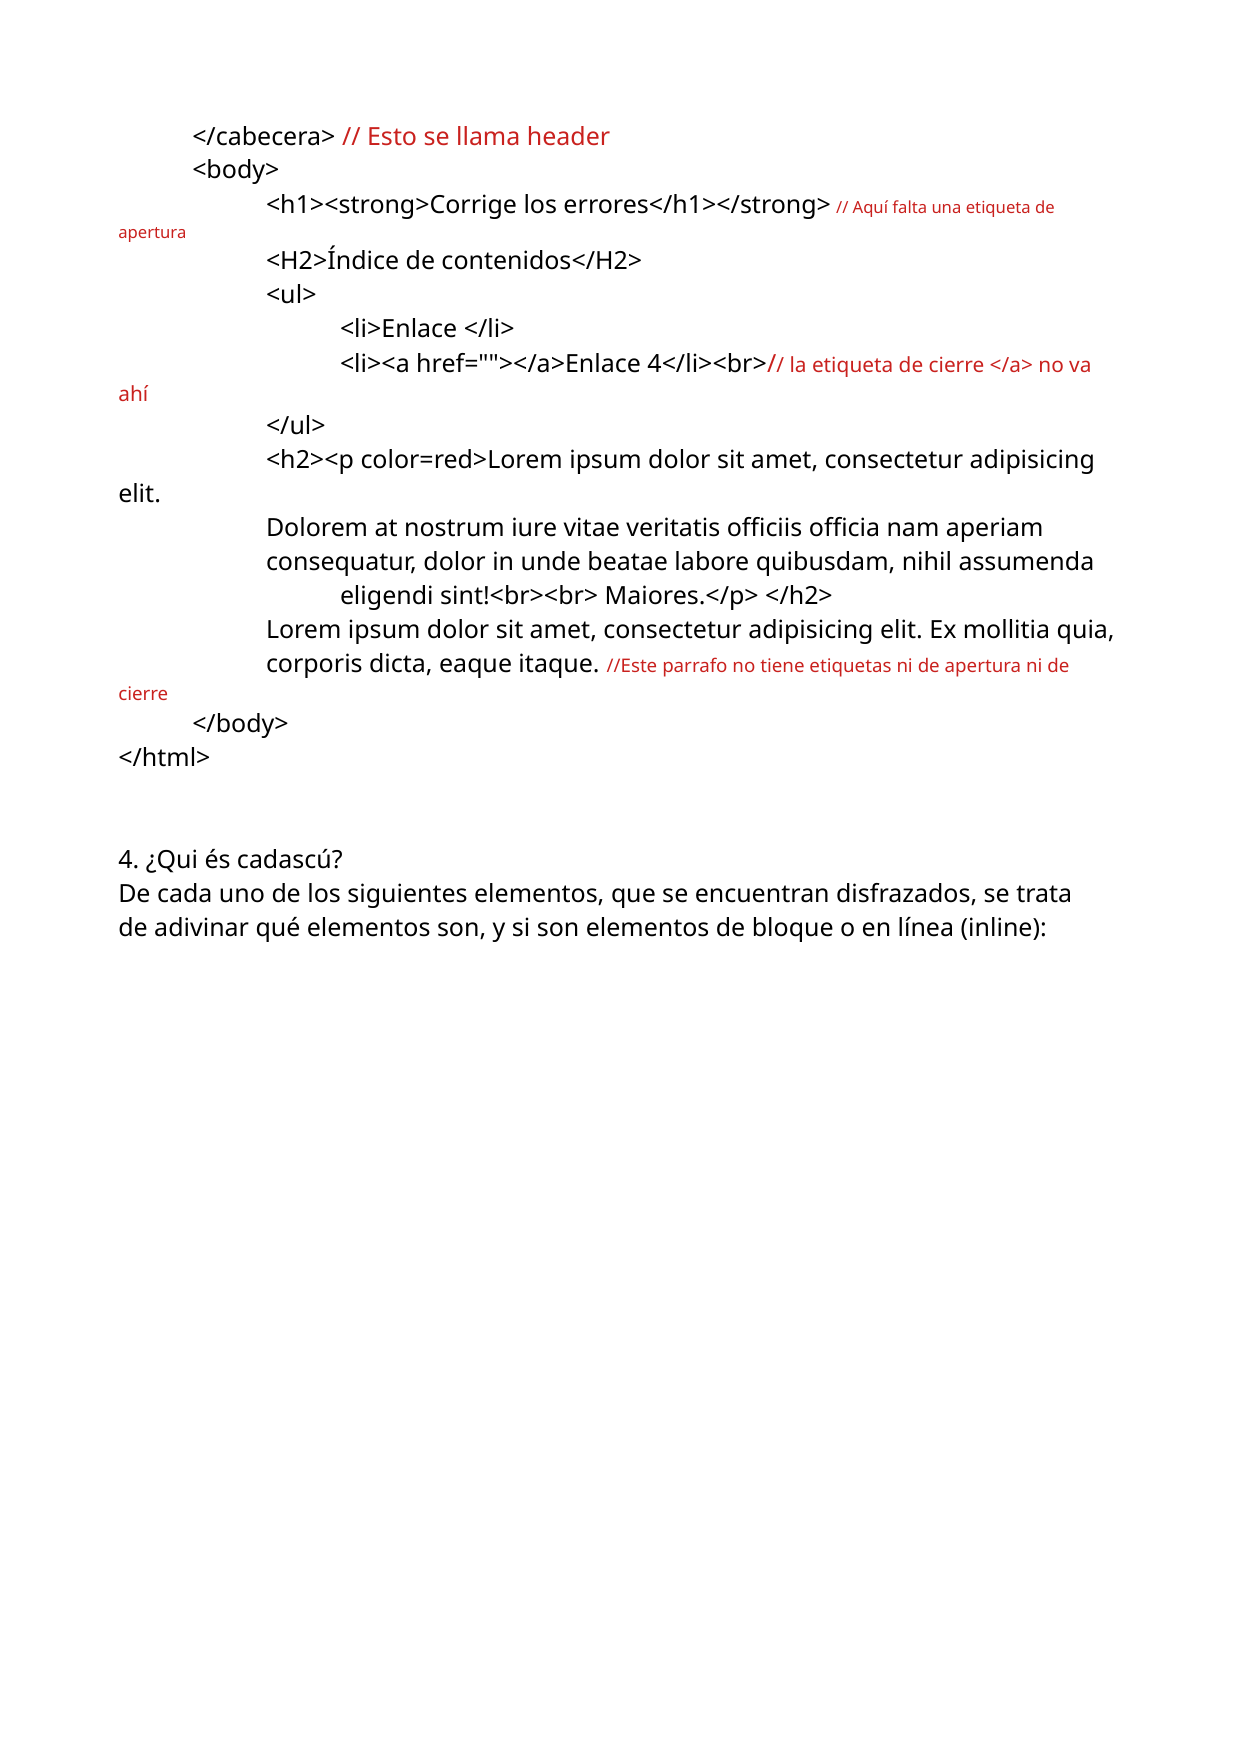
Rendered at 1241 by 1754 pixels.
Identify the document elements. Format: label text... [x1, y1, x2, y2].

text Lorem ipsum dolor sit amet, consectetur adipisicing elit. Ex mollitia quia, [118, 612, 1122, 646]
text Dolorem at nostrum iure vitae veritatis officiis officia nam aperiam consequatur, dolor in unde beatae labore quibusdam, nihil assumenda eligendi sint!<br><br> Maiores.</p> </h2> [118, 510, 1122, 612]
text De cada uno de los siguientes elementos, que se encuentran disfrazados, se trata [118, 876, 1122, 910]
text de adivinar qué elementos son, y si son elementos de bloque o en línea (inline): [118, 910, 1122, 944]
text </cabecera> // Esto se llama header [118, 118, 1122, 152]
text <li><a href=""></a>Enlace 4</li><br>// la etiqueta de cierre </a> no va ahí [118, 345, 1122, 408]
text <h2><p color=red>Lorem ipsum dolor sit amet, consectetur adipisicing elit. [118, 442, 1122, 510]
text <ul> [118, 277, 1122, 311]
text corporis dicta, eaque itaque. //Este parrafo no tiene etiquetas ni de apertura ni de cierre [118, 646, 1122, 706]
text </html> [118, 740, 1122, 774]
text <body> [118, 152, 1122, 186]
text <h1><strong>Corrige los errores</h1></strong> // Aquí falta una etiqueta de apertura [118, 186, 1122, 243]
text <li>Enlace </li> [118, 311, 1122, 345]
text 4. ¿Qui és cadascú? [118, 842, 1122, 876]
text </ul> [118, 408, 1122, 442]
text </body> [118, 706, 1122, 740]
text <H2>Índice de contenidos</H2> [118, 243, 1122, 277]
